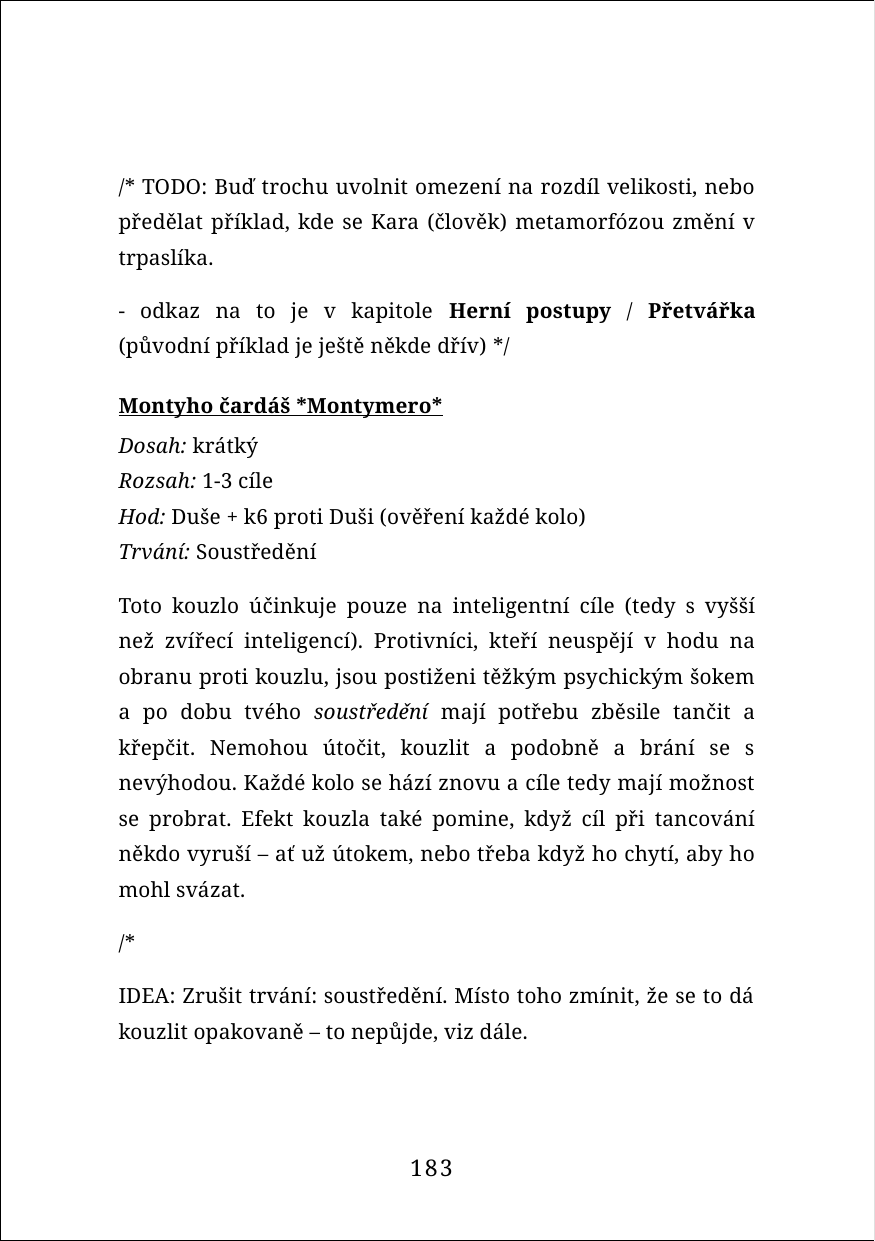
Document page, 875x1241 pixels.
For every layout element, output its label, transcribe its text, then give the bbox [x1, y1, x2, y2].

text /* TODO: Buď trochu uvolnit omezení na rozdíl velikosti, nebo předělat příklad, kde se Kara (člověk) metamorfózou změní v trpaslíka. [118, 172, 756, 271]
text Dosah: krátký Rozsah: 1-3 cíle Hod: Duše + k6 proti Duši (ověření každé kolo) Trvání: Soustředění [118, 431, 756, 566]
text /* [118, 928, 756, 957]
text IDEA: Zrušit trvání: soustředění. Místo toho zmínit, že se to dá kouzlit opakovaně – to nepůjde, viz dále. [118, 981, 756, 1045]
subtitle Montyho čardáš *Montymero* [118, 391, 756, 419]
text - odkaz na to je v kapitole Herní postupy / Přetvářka (původní příklad je ještě někde dřív) */ [118, 296, 756, 360]
text Toto kouzlo účinkuje pouze na inteligentní cíle (tedy s vyšší než zvířecí inteligencí). Protivníci, kteří neuspějí v hodu na obranu proti kouzlu, jsou postiženi těžkým psychickým šokem a po dobu tvého soustředění mají potřebu zběsile tančit a křepčit. Nemohou útočit, kouzlit a podobně a brání se s nevýhodou. Každé kolo se hází znovu a cíle tedy mají možnost se probrat. Efekt kouzla také pomine, když cíl při tancování někdo vyruší – ať už útokem, nebo třeba když ho chytí, aby ho mohl svázat. [118, 591, 756, 903]
